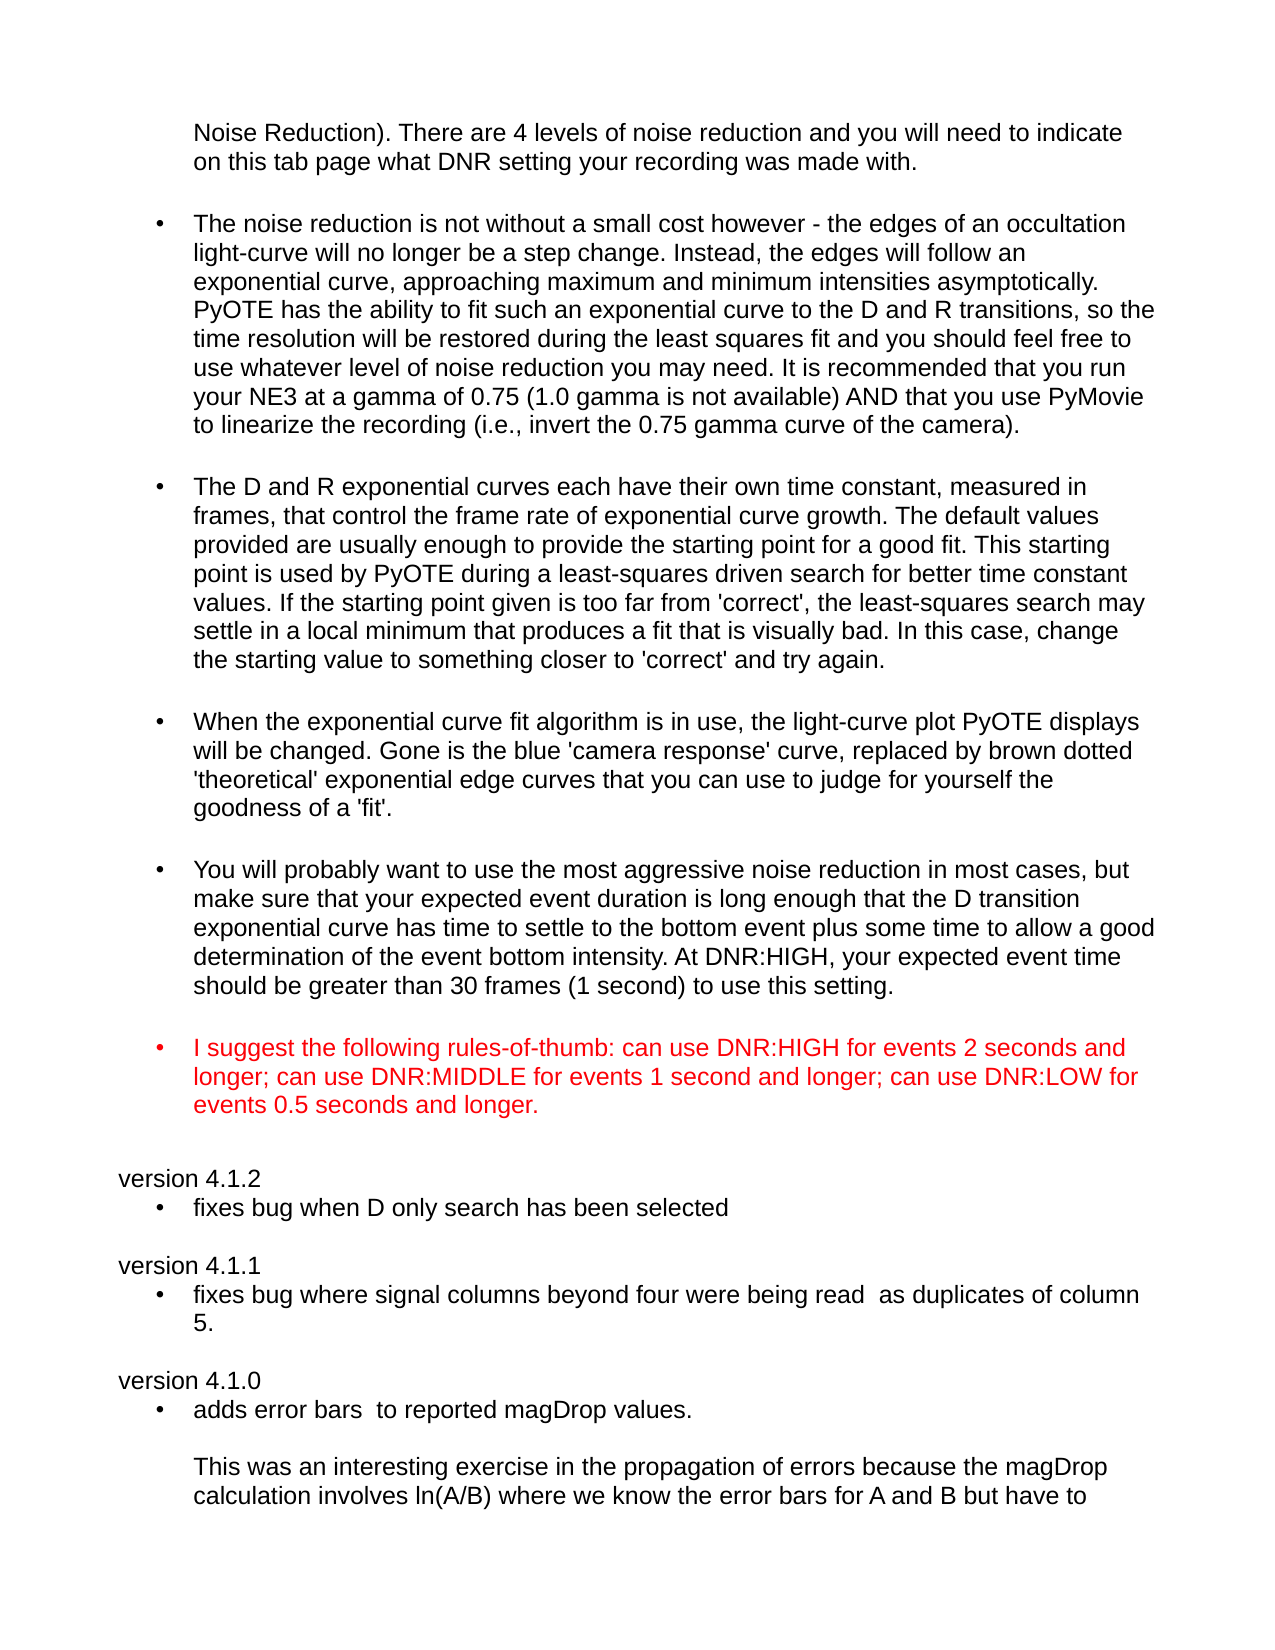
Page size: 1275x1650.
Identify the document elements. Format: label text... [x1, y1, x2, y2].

text version 4.1.1 [118, 1251, 1157, 1279]
list I suggest the following rules-of-thumb: can use DNR:HIGH for events 2 seconds and longer; can use DNR:MIDDLE for events 1 second and longer; can use DNR:LOW for events 0.5 seconds and longer. [156, 1033, 1157, 1119]
list fixes bug when D only search has been selected [156, 1193, 1157, 1251]
list When the exponential curve fit algorithm is in use, the light-curve plot PyOTE displays will be changed. Gone is the blue 'camera response' curve, replaced by brown dotted 'theoretical' exponential edge curves that you can use to judge for yourself the goodness of a 'fit'. [156, 707, 1157, 822]
text version 4.1.2 [118, 1164, 1157, 1193]
list The D and R exponential curves each have their own time constant, measured in frames, that control the frame rate of exponential curve growth. The default values provided are usually enough to provide the starting point for a good fit. This starting point is used by PyOTE during a least-squares driven search for better time constant values. If the starting point given is too far from 'correct', the least-squares search may settle in a local minimum that produces a fit that is visually bad. In this case, change the starting value to something closer to 'correct' and try again. [156, 472, 1157, 674]
list adds error bars to reported magDrop values. This was an interesting exercise in the propagation of errors because the magDrop calculation involves ln(A/B) where we know the error bars for A and B but have to [156, 1395, 1157, 1510]
text version 4.1.0 [118, 1366, 1157, 1395]
list You will probably want to use the most aggressive noise reduction in most cases, but make sure that your expected event duration is long enough that the D transition exponential curve has time to settle to the bottom event plus some time to allow a good determination of the event bottom intensity. At DNR:HIGH, your expected event time should be greater than 30 frames (1 second) to use this setting. [156, 856, 1157, 999]
list fixes bug where signal columns beyond four were being read as duplicates of column 5. [156, 1279, 1157, 1366]
list The noise reduction is not without a small cost however - the edges of an occultation light-curve will no longer be a step change. Instead, the edges will follow an exponential curve, approaching maximum and minimum intensities asymptotically. PyOTE has the ability to fit such an exponential curve to the D and R transitions, so the time resolution will be restored during the least squares fit and you should feel free to use whatever level of noise reduction you may need. It is recommended that you run your NE3 at a gamma of 0.75 (1.0 gamma is not available) AND that you use PyMovie to linearize the recording (i.e., invert the 0.75 gamma curve of the camera). [156, 209, 1157, 439]
list Noise Reduction). There are 4 levels of noise reduction and you will need to indicate on this tab page what DNR setting your recording was made with. [156, 118, 1157, 176]
